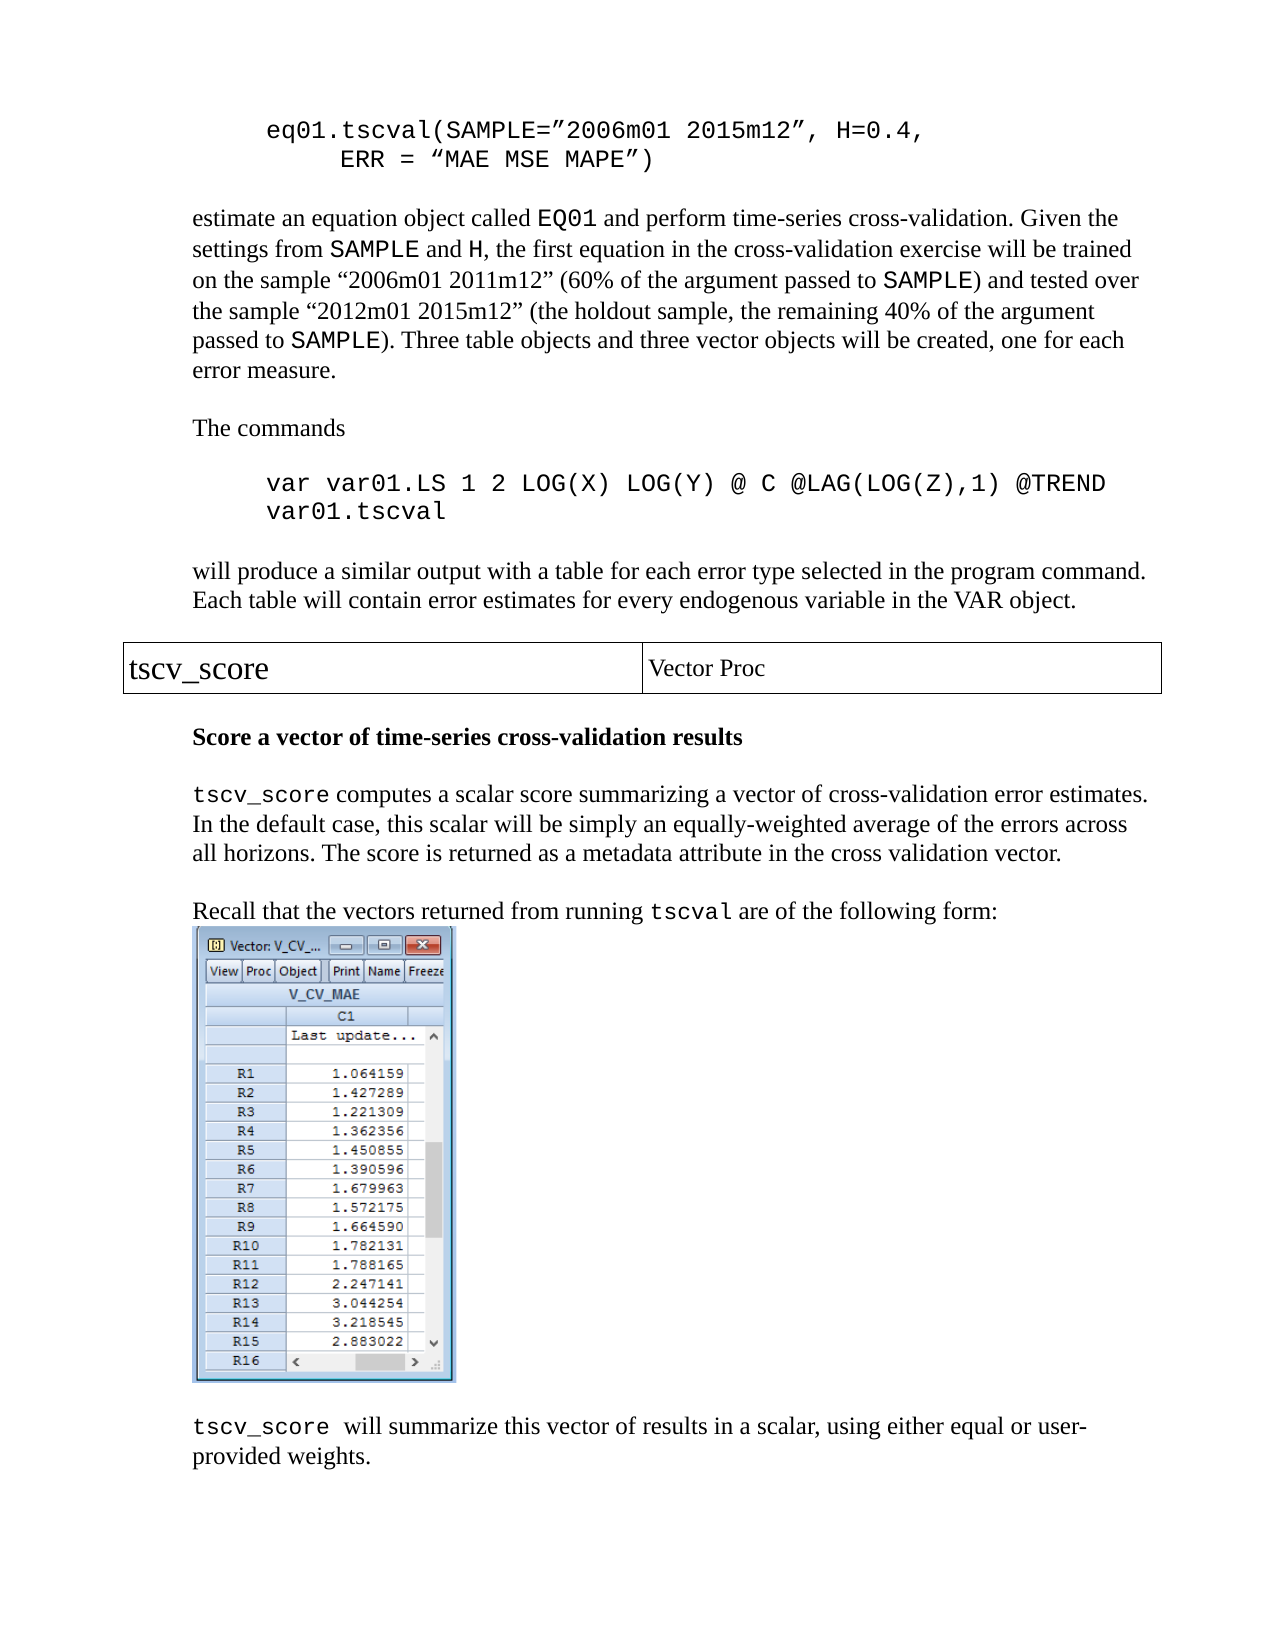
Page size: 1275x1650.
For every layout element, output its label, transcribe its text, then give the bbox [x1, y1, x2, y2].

text will produce a similar output with a table for each error type selected in the program command. Each table will contain error estimates for every endogenous variable in the VAR object. [192, 556, 1157, 613]
text tscv_score computes a scalar score summarizing a vector of cross-validation error estimates. In the default case, this scalar will be simply an equally-weighted average of the errors across all horizons. The score is returned as a metadata attribute in the cross validation vector. [192, 779, 1157, 867]
table_header Vector Proc [643, 643, 1161, 693]
text Score a vector of time-series cross-validation results [192, 722, 1157, 751]
text tscv_score will summarize this vector of results in a scalar, using either equal or user-provided weights. [192, 1411, 1157, 1470]
text var var01.LS 1 2 LOG(X) LOG(Y) @ C @LAG(LOG(Z),1) @TREND [266, 471, 1157, 499]
text eq01.tscval(SAMPLE=”2006m01 2015m12”, H=0.4, [266, 118, 1157, 146]
text var01.tscval [266, 499, 1157, 527]
text ERR = “MAE MSE MAPE”) [266, 146, 1157, 175]
text estimate an equation object called EQ01 and perform time-series cross-validation. Given the settings from SAMPLE and H, the first equation in the cross-validation exercise will be trained on the sample “2006m01 2011m12” (60% of the argument passed to SAMPLE) and tested over the sample “2012m01 2015m12” (the holdout sample, the remaining 40% of the argument passed to SAMPLE). Three table objects and three vector objects will be created, one for each error measure. [192, 203, 1157, 384]
text The commands [192, 413, 1157, 442]
table_header tscv_score [124, 643, 642, 693]
text Recall that the vectors returned from running tscval are of the following form: [192, 896, 1157, 926]
